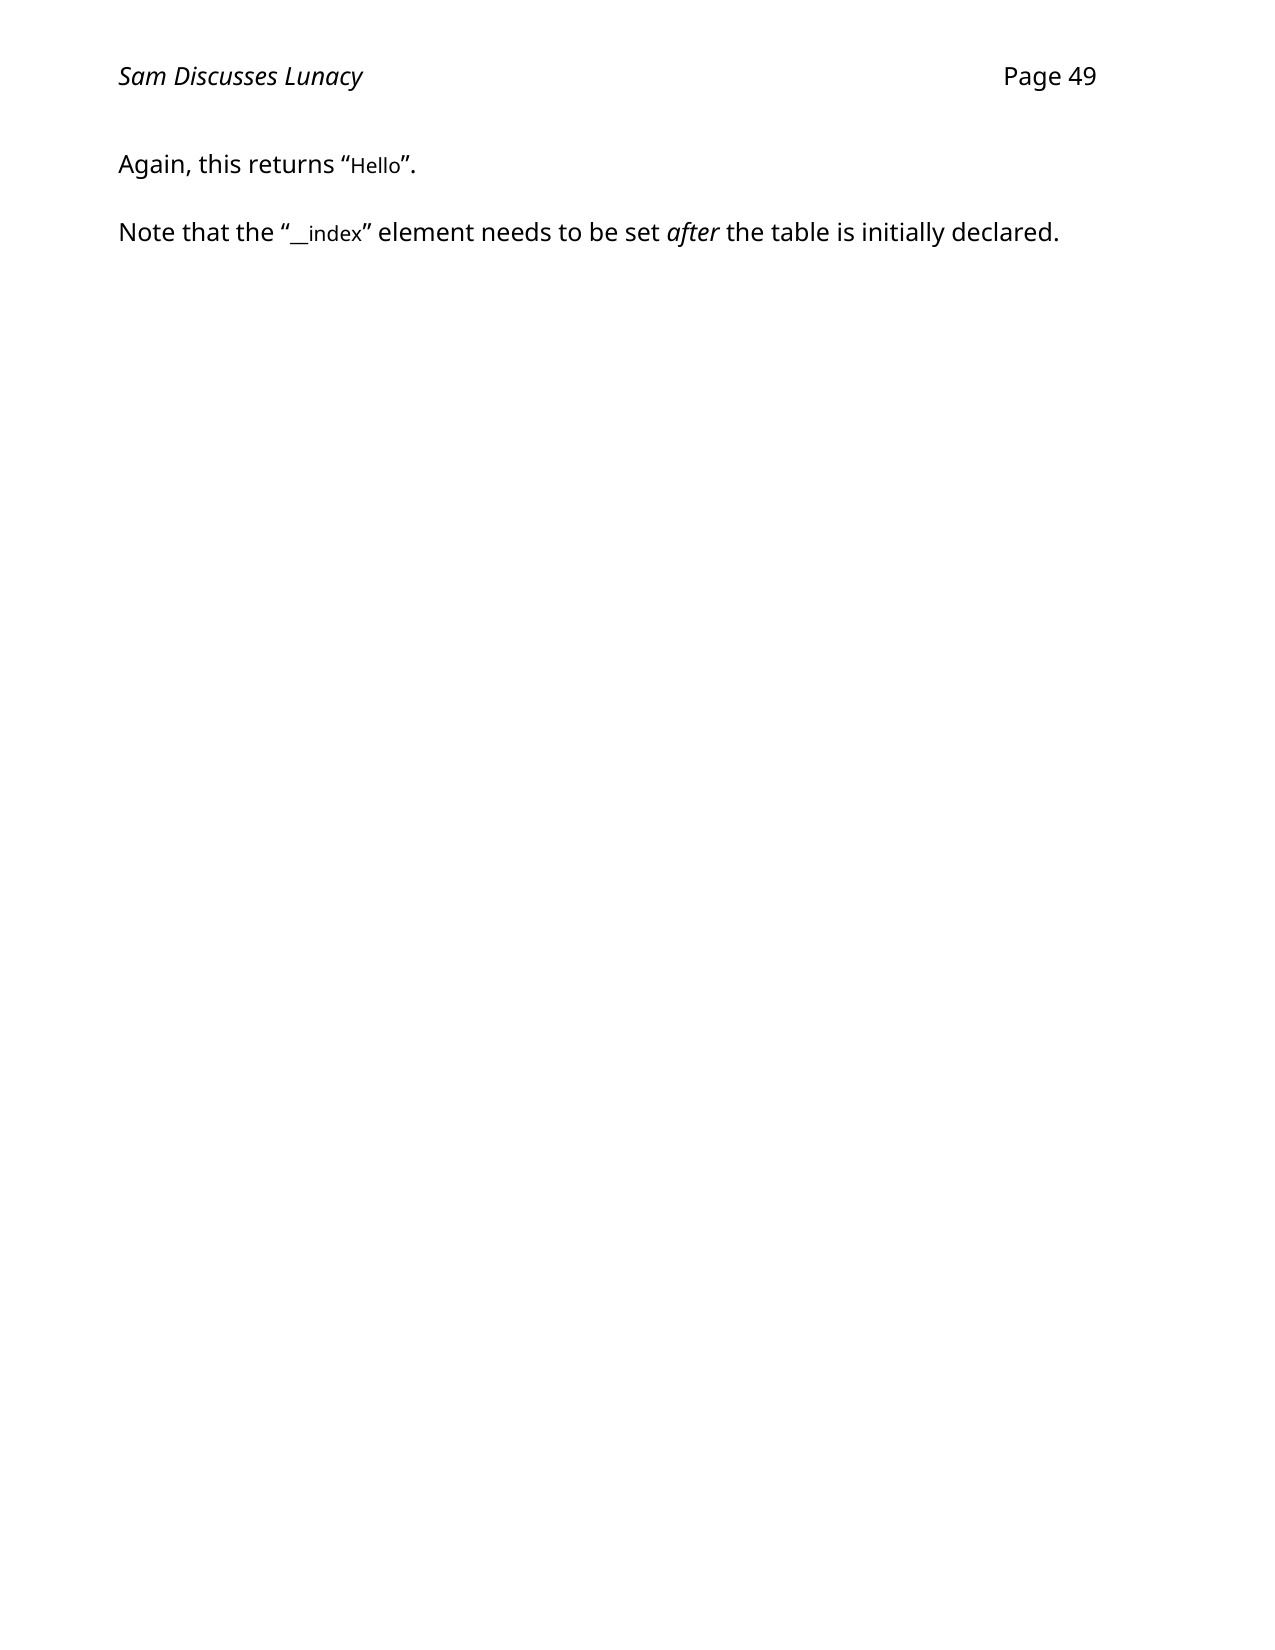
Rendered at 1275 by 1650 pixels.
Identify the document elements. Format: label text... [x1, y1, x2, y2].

text Note that the “__index” element needs to be set after the table is initially declared. [118, 214, 1157, 249]
text Again, this returns “Hello”. [118, 146, 1157, 181]
